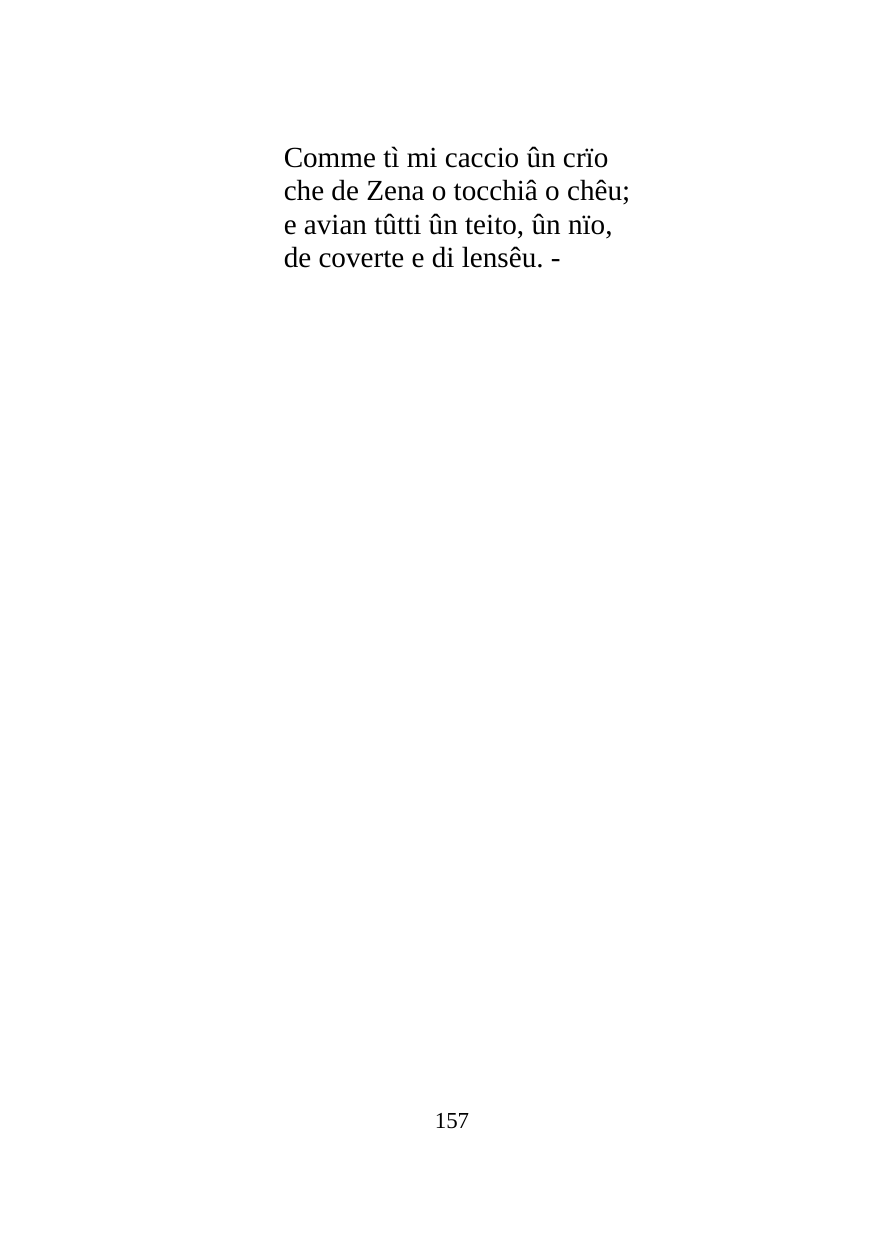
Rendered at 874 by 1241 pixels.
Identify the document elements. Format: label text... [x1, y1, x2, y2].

text Comme tì mi caccio ûn crïo che de Zena o tocchiâ o chêu; e avian tûtti ûn teito, ûn nïo, de coverte e di lensêu. - [283, 140, 768, 274]
